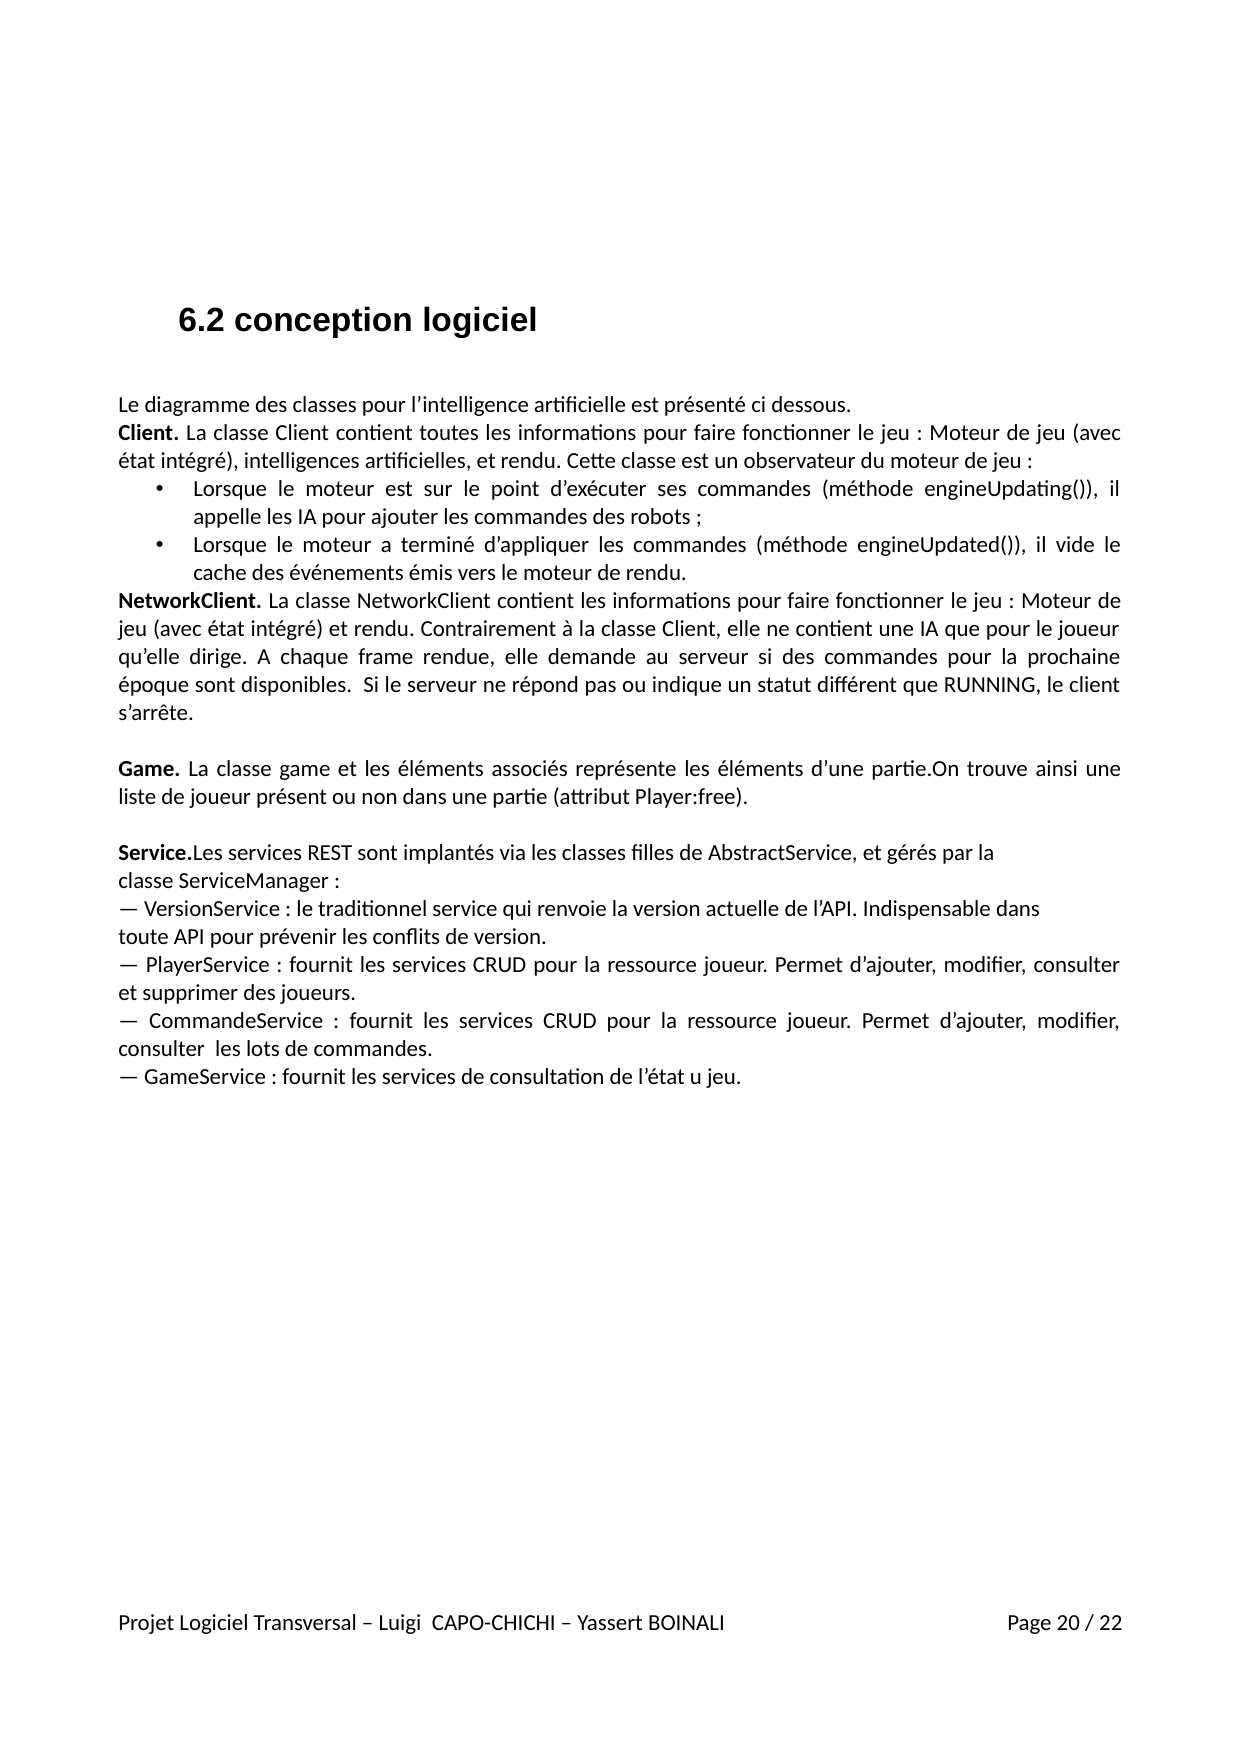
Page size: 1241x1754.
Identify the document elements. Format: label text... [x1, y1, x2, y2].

list Lorsque le moteur a terminé d’appliquer les commandes (méthode engineUpdated()), il vide le cache des événements émis vers le moteur de rendu. [156, 530, 1122, 586]
text Le diagramme des classes pour l’intelligence artificielle est présenté ci dessous. [118, 390, 1122, 418]
text — VersionService : le traditionnel service qui renvoie la version actuelle de l’API. Indispensable dans [118, 894, 1122, 922]
text Client. La classe Client contient toutes les informations pour faire fonctionner le jeu : Moteur de jeu (avec état intégré), intelligences artificielles, et rendu. Cette classe est un observateur du moteur de jeu : [118, 418, 1122, 474]
text Service.Les services REST sont implantés via les classes filles de AbstractService, et gérés par la [118, 838, 1122, 866]
text Game. La classe game et les éléments associés représente les éléments d’une partie.On trouve ainsi une liste de joueur présent ou non dans une partie (attribut Player:free). [118, 754, 1122, 810]
list Lorsque le moteur est sur le point d’exécuter ses commandes (méthode engineUpdating()), il appelle les IA pour ajouter les commandes des robots ; [156, 474, 1122, 530]
text NetworkClient. La classe NetworkClient contient les informations pour faire fonctionner le jeu : Moteur de jeu (avec état intégré) et rendu. Contrairement à la classe Client, elle ne contient une IA que pour le joueur qu’elle dirige. A chaque frame rendue, elle demande au serveur si des commandes pour la prochaine époque sont disponibles. Si le serveur ne répond pas ou indique un statut différent que RUNNING, le client s’arrête. [118, 586, 1122, 726]
text — CommandeService : fournit les services CRUD pour la ressource joueur. Permet d’ajouter, modifier, consulter les lots de commandes. [118, 1006, 1122, 1062]
text toute API pour prévenir les conflits de version. [118, 922, 1122, 950]
text classe ServiceManager : [118, 866, 1122, 894]
subtitle 6.2 conception logiciel [118, 299, 1122, 338]
text — GameService : fournit les services de consultation de l’état u jeu. [118, 1062, 1122, 1090]
text — PlayerService : fournit les services CRUD pour la ressource joueur. Permet d’ajouter, modifier, consulter et supprimer des joueurs. [118, 950, 1122, 1006]
